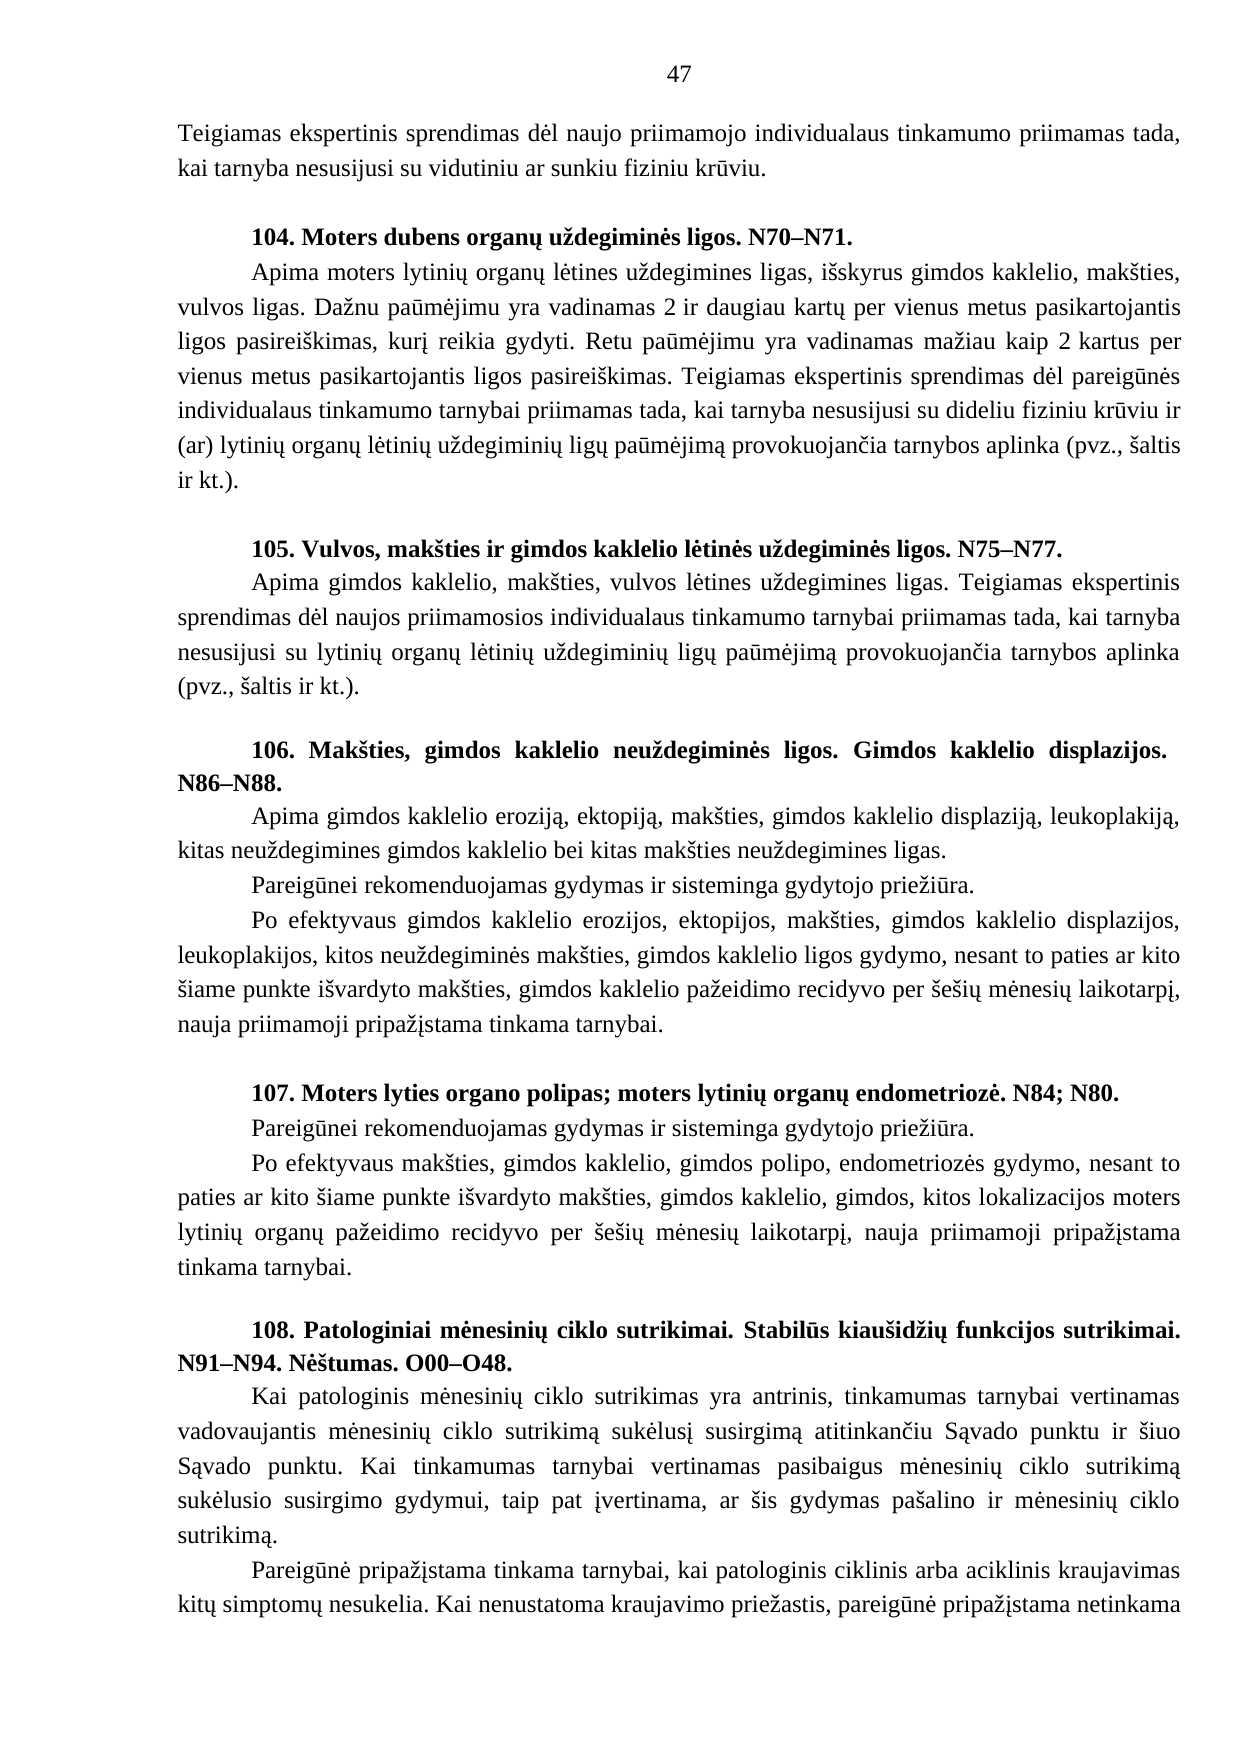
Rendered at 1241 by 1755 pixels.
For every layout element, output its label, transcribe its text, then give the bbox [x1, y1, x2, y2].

text Pareigūnei rekomenduojamas gydymas ir sisteminga gydytojo priežiūra. [177, 1113, 1181, 1142]
text 107. Moters lyties organo polipas; moters lytinių organų endometriozė. N84; N80. [177, 1078, 1181, 1107]
text Kai patologinis mėnesinių ciklo sutrikimas yra antrinis, tinkamumas tarnybai vertinamas vadovaujantis mėnesinių ciklo sutrikimą sukėlusį susirgimą atitinkančiu Sąvado punktu ir šiuo Sąvado punktu. Kai tinkamumas tarnybai vertinamas pasibaigus mėnesinių ciklo sutrikimą sukėlusio susirgimo gydymui, taip pat įvertinama, ar šis gydymas pašalino ir mėnesinių ciklo sutrikimą. [177, 1381, 1181, 1549]
text Po efektyvaus gimdos kaklelio erozijos, ektopijos, makšties, gimdos kaklelio displazijos, leukoplakijos, kitos neuždegiminės makšties, gimdos kaklelio ligos gydymo, nesant to paties ar kito šiame punkte išvardyto makšties, gimdos kaklelio pažeidimo recidyvo per šešių mėnesių laikotarpį, nauja priimamoji pripažįstama tinkama tarnybai. [177, 905, 1181, 1038]
text Teigiamas ekspertinis sprendimas dėl naujo priimamojo individualaus tinkamumo priimamas tada, kai tarnyba nesusijusi su vidutiniu ar sunkiu fiziniu krūviu. [177, 118, 1181, 182]
text Pareigūnei rekomenduojamas gydymas ir sisteminga gydytojo priežiūra. [177, 870, 1181, 899]
text 106. Makšties, gimdos kaklelio neuždegiminės ligos. Gimdos kaklelio displazijos. N86–N88. [177, 735, 1181, 797]
text Apima gimdos kaklelio eroziją, ektopiją, makšties, gimdos kaklelio displaziją, leukoplakiją, kitas neuždegimines gimdos kaklelio bei kitas makšties neuždegimines ligas. [177, 801, 1181, 864]
text Po efektyvaus makšties, gimdos kaklelio, gimdos polipo, endometriozės gydymo, nesant to paties ar kito šiame punkte išvardyto makšties, gimdos kaklelio, gimdos, kitos lokalizacijos moters lytinių organų pažeidimo recidyvo per šešių mėnesių laikotarpį, nauja priimamoji pripažįstama tinkama tarnybai. [177, 1148, 1181, 1281]
text Apima gimdos kaklelio, makšties, vulvos lėtines uždegimines ligas. Teigiamas ekspertinis sprendimas dėl naujos priimamosios individualaus tinkamumo tarnybai priimamas tada, kai tarnyba nesusijusi su lytinių organų lėtinių uždegiminių ligų paūmėjimą provokuojančia tarnybos aplinka (pvz., šaltis ir kt.). [177, 567, 1181, 700]
text Apima moters lytinių organų lėtines uždegimines ligas, išskyrus gimdos kaklelio, makšties, vulvos ligas. Dažnu paūmėjimu yra vadinamas 2 ir daugiau kartų per vienus metus pasikartojantis ligos pasireiškimas, kurį reikia gydyti. Retu paūmėjimu yra vadinamas mažiau kaip 2 kartus per vienus metus pasikartojantis ligos pasireiškimas. Teigiamas ekspertinis sprendimas dėl pareigūnės individualaus tinkamumo tarnybai priimamas tada, kai tarnyba nesusijusi su dideliu fiziniu krūviu ir (ar) lytinių organų lėtinių uždegiminių ligų paūmėjimą provokuojančia tarnybos aplinka (pvz., šaltis ir kt.). [177, 257, 1181, 494]
text 105. Vulvos, makšties ir gimdos kaklelio lėtinės uždegiminės ligos. N75–N77. [177, 534, 1181, 563]
text 104. Moters dubens organų uždegiminės ligos. N70–N71. [177, 222, 1181, 251]
text Pareigūnė pripažįstama tinkama tarnybai, kai patologinis ciklinis arba aciklinis kraujavimas kitų simptomų nesukelia. Kai nenustatoma kraujavimo priežastis, pareigūnė pripažįstama netinkama [177, 1555, 1181, 1618]
text 108. Patologiniai mėnesinių ciklo sutrikimai. Stabilūs kiaušidžių funkcijos sutrikimai. N91–N94. Nėštumas. O00–O48. [177, 1315, 1181, 1377]
